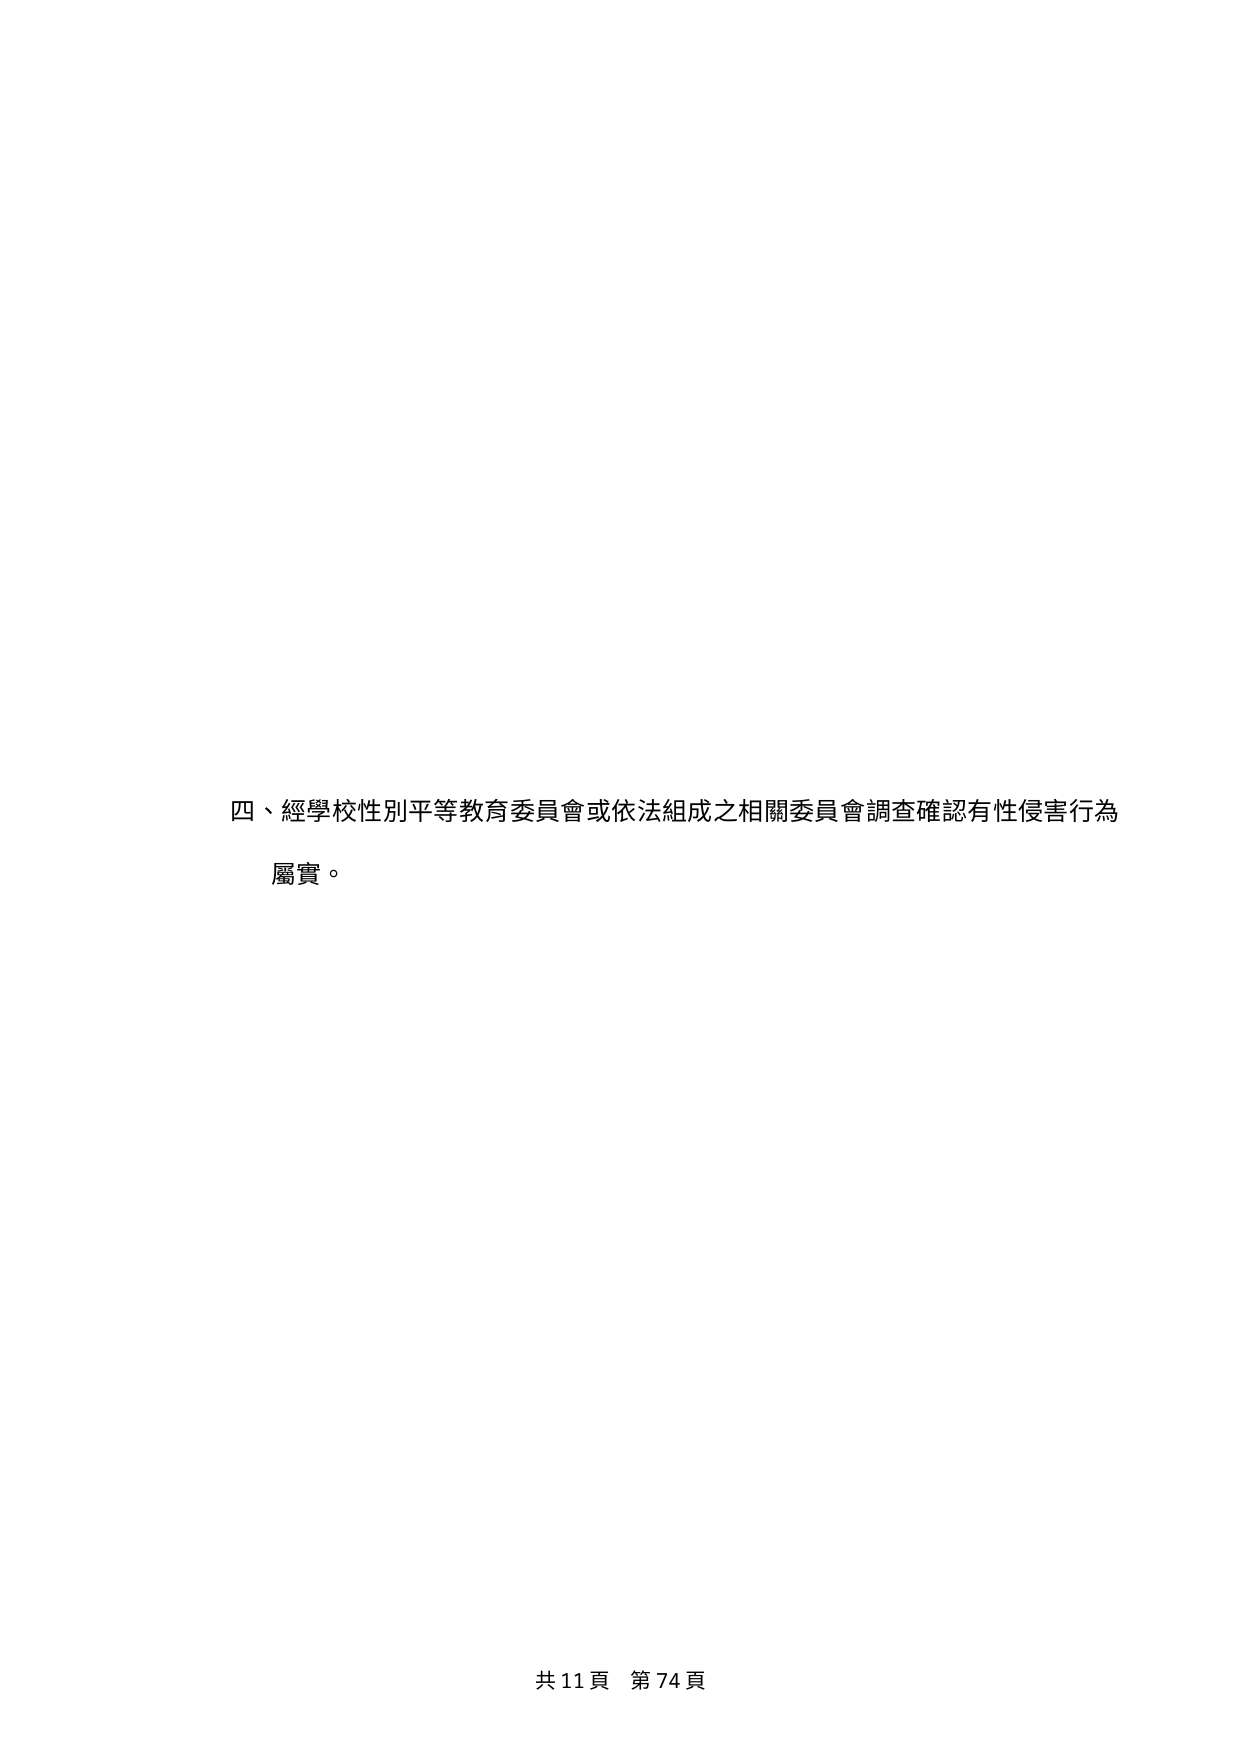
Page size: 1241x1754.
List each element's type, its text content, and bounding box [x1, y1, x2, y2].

text 四、經學校性別平等教育委員會或依法組成之相關委員會調查確認有性侵害行為屬實。 [230, 768, 1122, 893]
